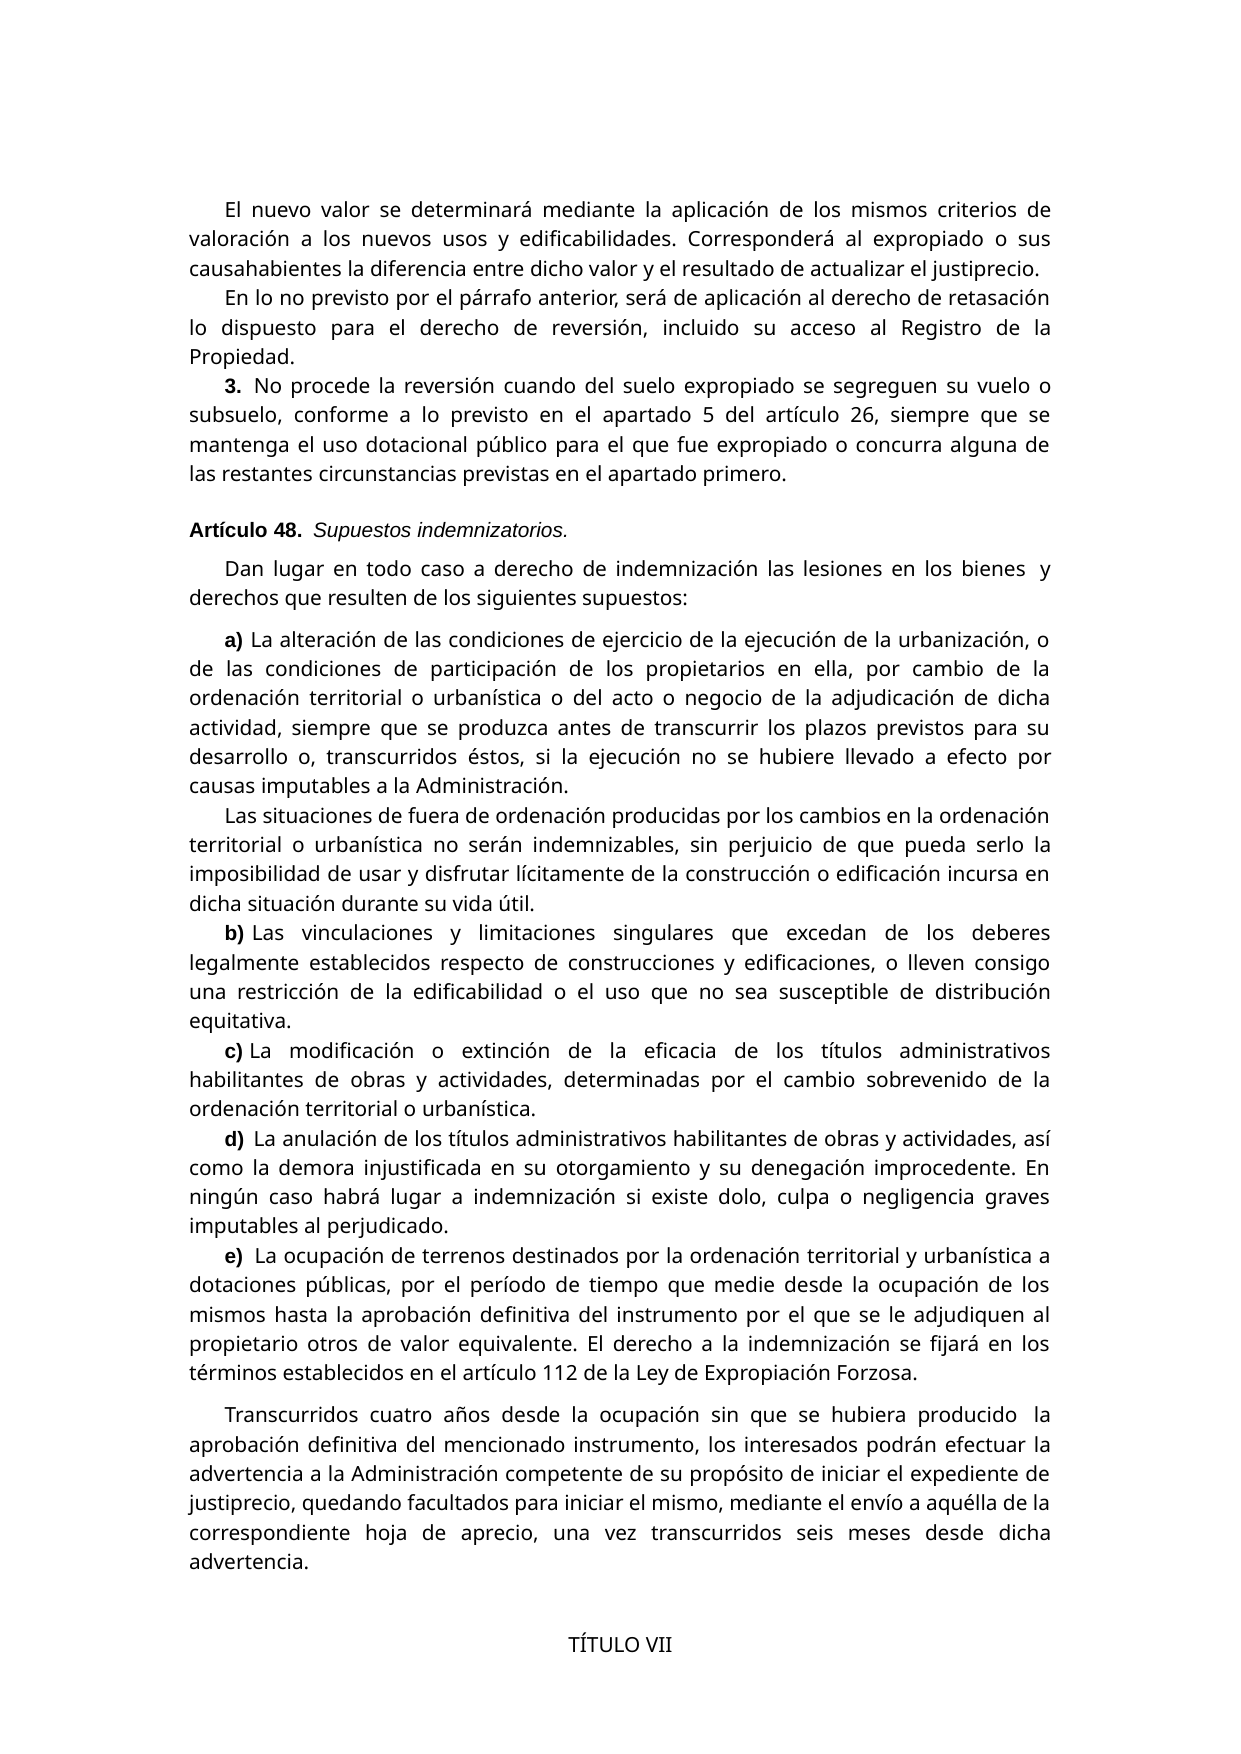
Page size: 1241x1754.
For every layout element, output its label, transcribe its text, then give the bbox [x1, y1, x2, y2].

list La modificación o extinción de la eficacia de los títulos administrativos habilitantes de obras y actividades, determinadas por el cambio sobrevenido de la ordenación territorial o urbanística. [189, 1036, 1051, 1123]
text Artículo 48. Supuestos indemnizatorios. [189, 517, 1184, 541]
list Las vinculaciones y limitaciones singulares que excedan de los deberes legalmente establecidos respecto de construcciones y edificaciones, o lleven consigo una restricción de la edificabilidad o el uso que no sea susceptible de distribución equitativa. [189, 918, 1051, 1035]
text Las situaciones de fuera de ordenación producidas por los cambios en la ordenación territorial o urbanística no serán indemnizables, sin perjuicio de que pueda serlo la imposibilidad de usar y disfrutar lícitamente de la construcción o edificación incursa en dicha situación durante su vida útil. [189, 801, 1051, 917]
text Dan lugar en todo caso a derecho de indemnización las lesiones en los bienes y derechos que resulten de los siguientes supuestos: [189, 554, 1051, 611]
text En lo no previsto por el párrafo anterior, será de aplicación al derecho de retasación lo dispuesto para el derecho de reversión, incluido su acceso al Registro de la Propiedad. [189, 283, 1051, 370]
text El nuevo valor se determinará mediante la aplicación de los mismos criterios de valoración a los nuevos usos y edificabilidades. Corresponderá al expropiado o sus causahabientes la diferencia entre dicho valor y el resultado de actualizar el justiprecio. [189, 195, 1051, 282]
list La ocupación de terrenos destinados por la ordenación territorial y urbanística a dotaciones públicas, por el período de tiempo que medie desde la ocupación de los mismos hasta la aprobación definitiva del instrumento por el que se le adjudiquen al propietario otros de valor equivalente. El derecho a la indemnización se fijará en los términos establecidos en el artículo 112 de la Ley de Expropiación Forzosa. [189, 1241, 1051, 1387]
text TÍTULO VII [367, 1630, 874, 1659]
list La alteración de las condiciones de ejercicio de la ejecución de la urbanización, o de las condiciones de participación de los propietarios en ella, por cambio de la ordenación territorial o urbanística o del acto o negocio de la adjudicación de dicha actividad, siempre que se produzca antes de transcurrir los plazos previstos para su desarrollo o, transcurridos éstos, si la ejecución no se hubiere llevado a efecto por causas imputables a la Administración. [189, 625, 1051, 800]
list No procede la reversión cuando del suelo expropiado se segreguen su vuelo o subsuelo, conforme a lo previsto en el apartado 5 del artículo 26, siempre que se mantenga el uso dotacional público para el que fue expropiado o concurra alguna de las restantes circunstancias previstas en el apartado primero. [189, 371, 1051, 488]
list La anulación de los títulos administrativos habilitantes de obras y actividades, así como la demora injustificada en su otorgamiento y su denegación improcedente. En ningún caso habrá lugar a indemnización si existe dolo, culpa o negligencia graves imputables al perjudicado. [189, 1124, 1051, 1240]
text Transcurridos cuatro años desde la ocupación sin que se hubiera producido la aprobación definitiva del mencionado instrumento, los interesados podrán efectuar la advertencia a la Administración competente de su propósito de iniciar el expediente de justiprecio, quedando facultados para iniciar el mismo, mediante el envío a aquélla de la correspondiente hoja de aprecio, una vez transcurridos seis meses desde dicha advertencia. [189, 1401, 1051, 1575]
